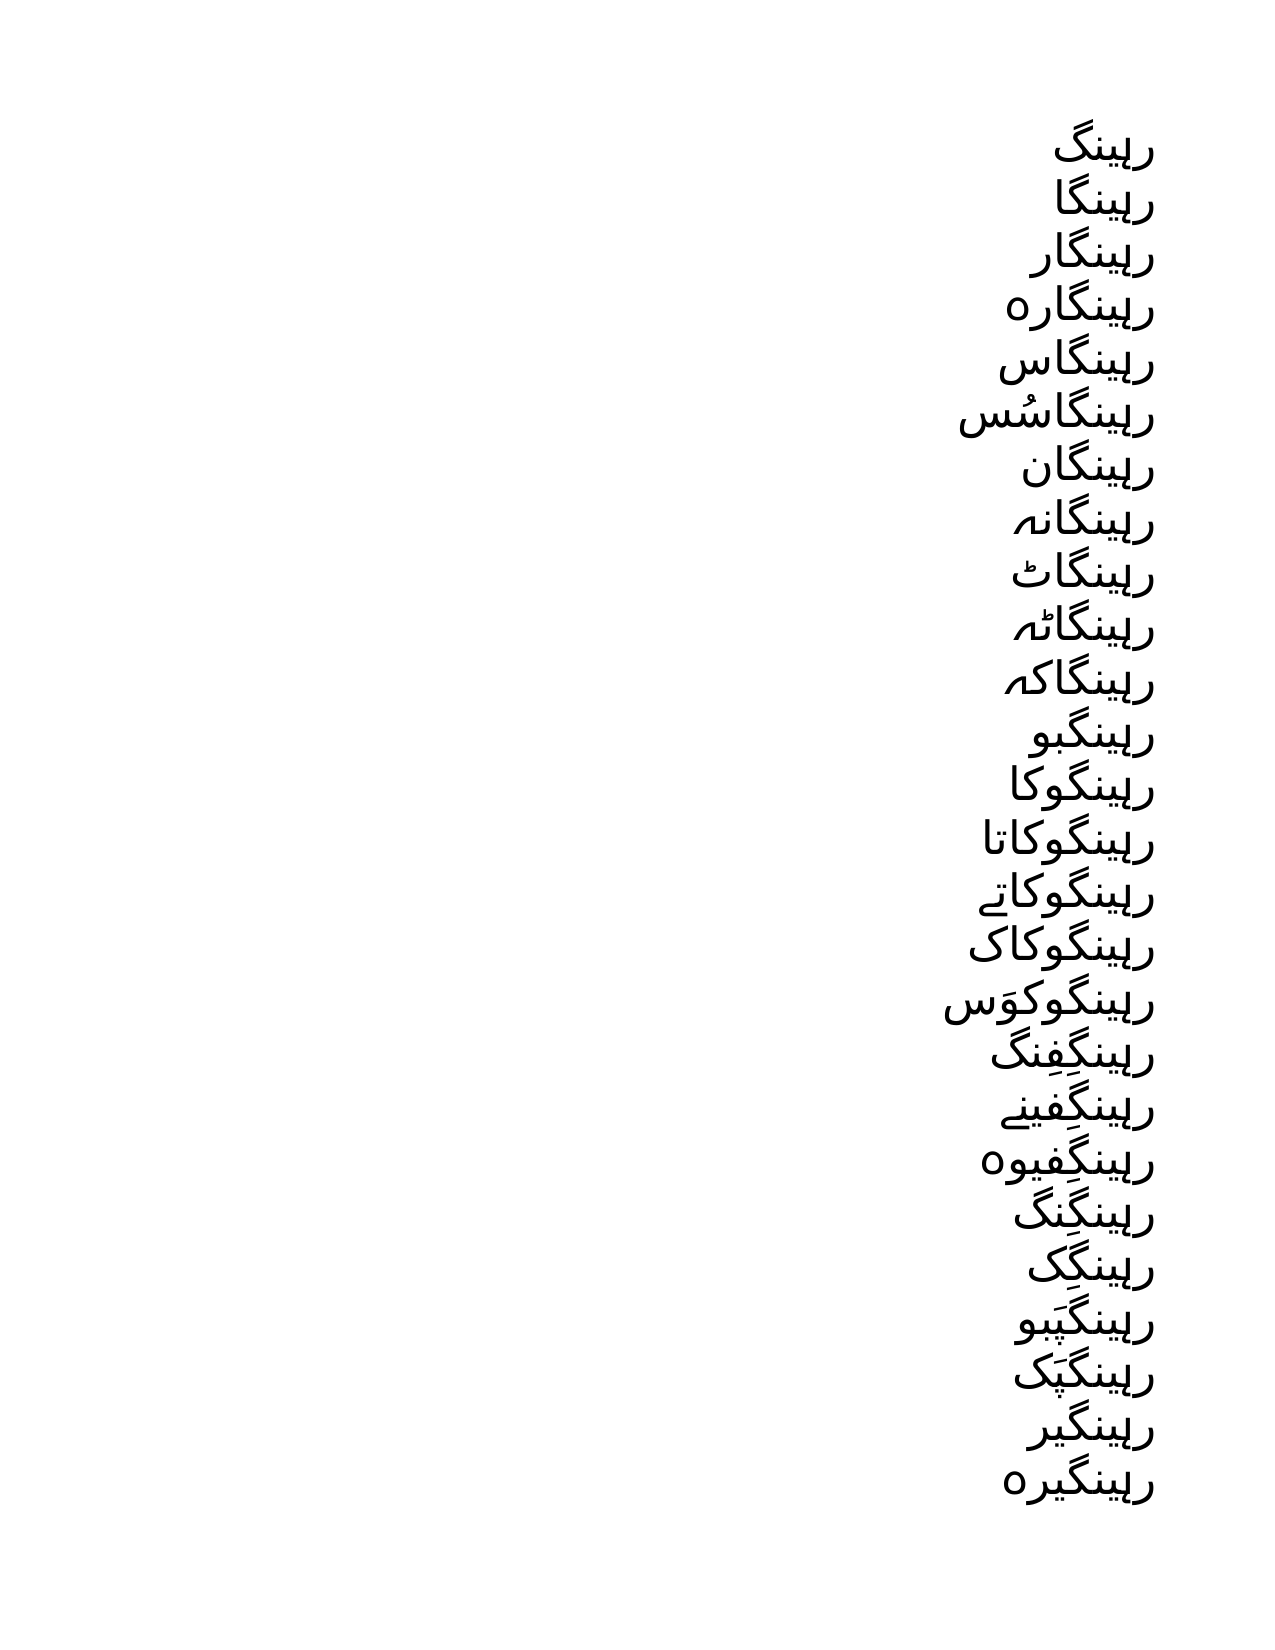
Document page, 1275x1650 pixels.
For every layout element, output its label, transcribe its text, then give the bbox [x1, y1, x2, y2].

text رہینگِفینے [118, 1078, 1157, 1131]
text رہینگپَک [118, 1345, 1157, 1398]
text رہینگیرہ [118, 1451, 1157, 1505]
text رہینگاس [118, 331, 1157, 385]
text رہینگاکہ [118, 651, 1157, 705]
text رہینگوکاک [118, 918, 1157, 971]
text رہینگِک [118, 1238, 1157, 1291]
text رہینگان [118, 438, 1157, 491]
text رہینگِفِنگ [118, 1025, 1157, 1078]
text رہینگِفیوہ [118, 1131, 1157, 1185]
text رہینگا [118, 171, 1157, 225]
text رہینگارہ [118, 278, 1157, 331]
text رہینگار [118, 225, 1157, 278]
text رہینگوکا [118, 758, 1157, 811]
text رہینگوکاتے [118, 865, 1157, 918]
text رہینگاسُس [118, 385, 1157, 438]
text رہینگوکوَس [118, 971, 1157, 1025]
text رہینگبو [118, 705, 1157, 758]
text رہینگپَبو [118, 1291, 1157, 1345]
text رہینگوکاتا [118, 811, 1157, 865]
text رہینگ [118, 118, 1157, 171]
text رہینگیر [118, 1398, 1157, 1451]
text رہینگانہ [118, 491, 1157, 545]
text رہینگاٹہ [118, 598, 1157, 651]
text رہینگاٹ [118, 545, 1157, 598]
text رہینگِنگ [118, 1185, 1157, 1238]
